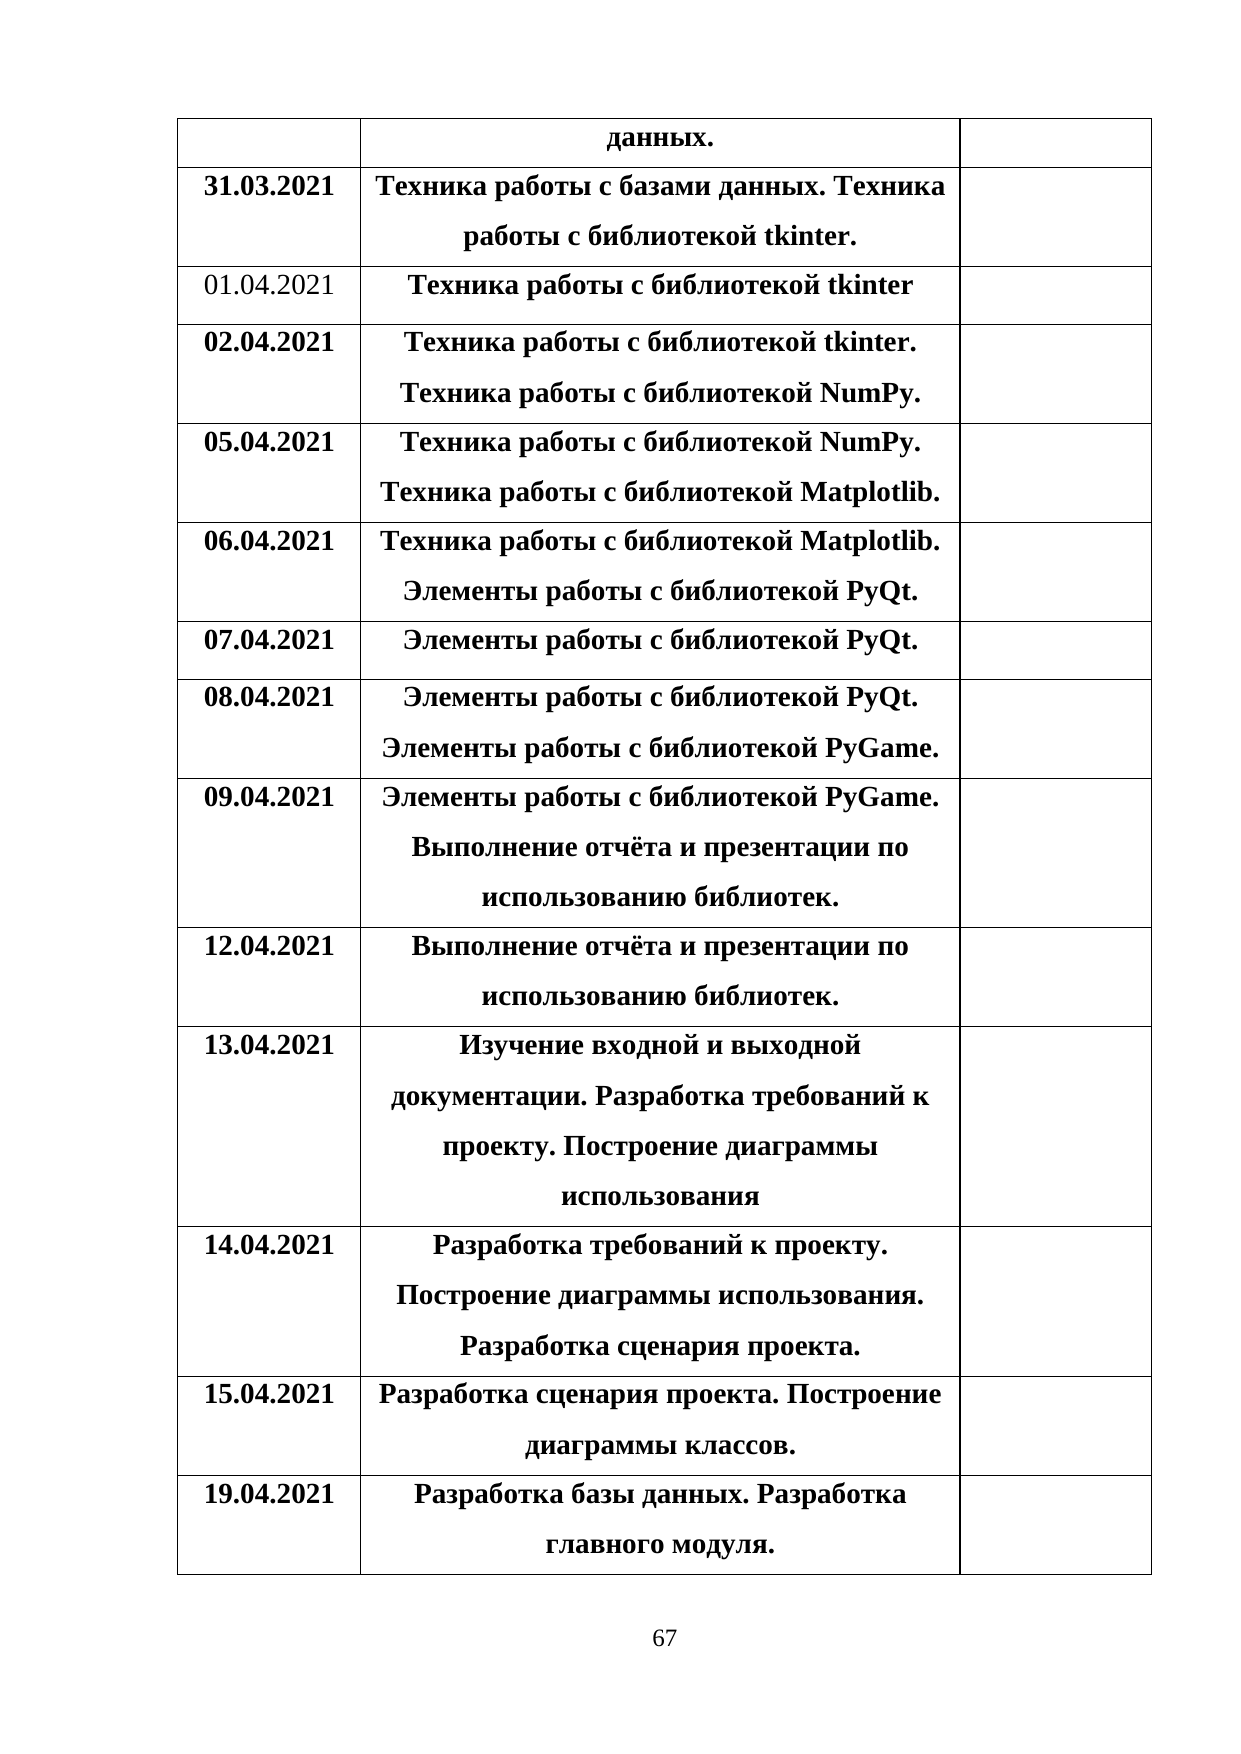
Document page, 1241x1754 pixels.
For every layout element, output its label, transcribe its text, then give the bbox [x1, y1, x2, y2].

table_cell [961, 928, 1151, 1026]
table_cell [961, 1377, 1151, 1475]
table_cell Техника работы с библиотекой tkinter. Техника работы с библиотекой NumPy. [361, 325, 959, 423]
table_cell [961, 779, 1151, 927]
table_cell [961, 1227, 1151, 1376]
table_cell [961, 119, 1151, 167]
table_cell Разработка базы данных. Разработка главного модуля. [361, 1476, 959, 1574]
table_cell [961, 680, 1151, 778]
table_cell Выполнение отчёта и презентации по использованию библиотек. [361, 928, 959, 1026]
table_cell Элементы работы с библиотекой PyQt. Элементы работы с библиотекой PyGame. [361, 680, 959, 778]
table_cell [961, 168, 1151, 266]
table_cell Техника работы с библиотекой Matplotlib. Элементы работы с библиотекой PyQt. [361, 523, 959, 621]
table_cell Элементы работы с библиотекой PyGame. Выполнение отчёта и презентации по использованию библиотек. [361, 779, 959, 927]
table_cell [961, 523, 1151, 621]
table_cell 09.04.2021 [178, 779, 360, 927]
table_cell [178, 119, 360, 167]
table_cell 05.04.2021 [178, 424, 360, 522]
table_cell Изучение входной и выходной документации. Разработка требований к проекту. Построение диаграммы использования [361, 1027, 959, 1226]
table_cell [961, 1476, 1151, 1574]
table_cell 07.04.2021 [178, 622, 360, 678]
table_cell Техника работы с базами данных. Техника работы с библиотекой tkinter. [361, 168, 959, 266]
table_cell Техника работы с библиотекой NumPy. Техника работы с библиотекой Matplotlib. [361, 424, 959, 522]
table_cell 06.04.2021 [178, 523, 360, 621]
table_cell 15.04.2021 [178, 1377, 360, 1475]
table_cell данных. [361, 119, 959, 167]
table_cell [961, 267, 1151, 323]
table_cell 31.03.2021 [178, 168, 360, 266]
table_cell 12.04.2021 [178, 928, 360, 1026]
table_cell [961, 424, 1151, 522]
table_cell Техника работы с библиотекой tkinter [361, 267, 959, 323]
table_cell 13.04.2021 [178, 1027, 360, 1226]
table_cell Разработка требований к проекту. Построение диаграммы использования. Разработка сценария проекта. [361, 1227, 959, 1376]
table_cell [961, 325, 1151, 423]
table_cell 02.04.2021 [178, 325, 360, 423]
table_cell 19.04.2021 [178, 1476, 360, 1574]
table_cell 14.04.2021 [178, 1227, 360, 1376]
table_cell 08.04.2021 [178, 680, 360, 778]
table_cell Разработка сценария проекта. Построение диаграммы классов. [361, 1377, 959, 1475]
table_cell [961, 1027, 1151, 1226]
table_cell [961, 622, 1151, 678]
table_cell Элементы работы с библиотекой PyQt. [361, 622, 959, 678]
table_cell 01.04.2021 [178, 267, 360, 323]
